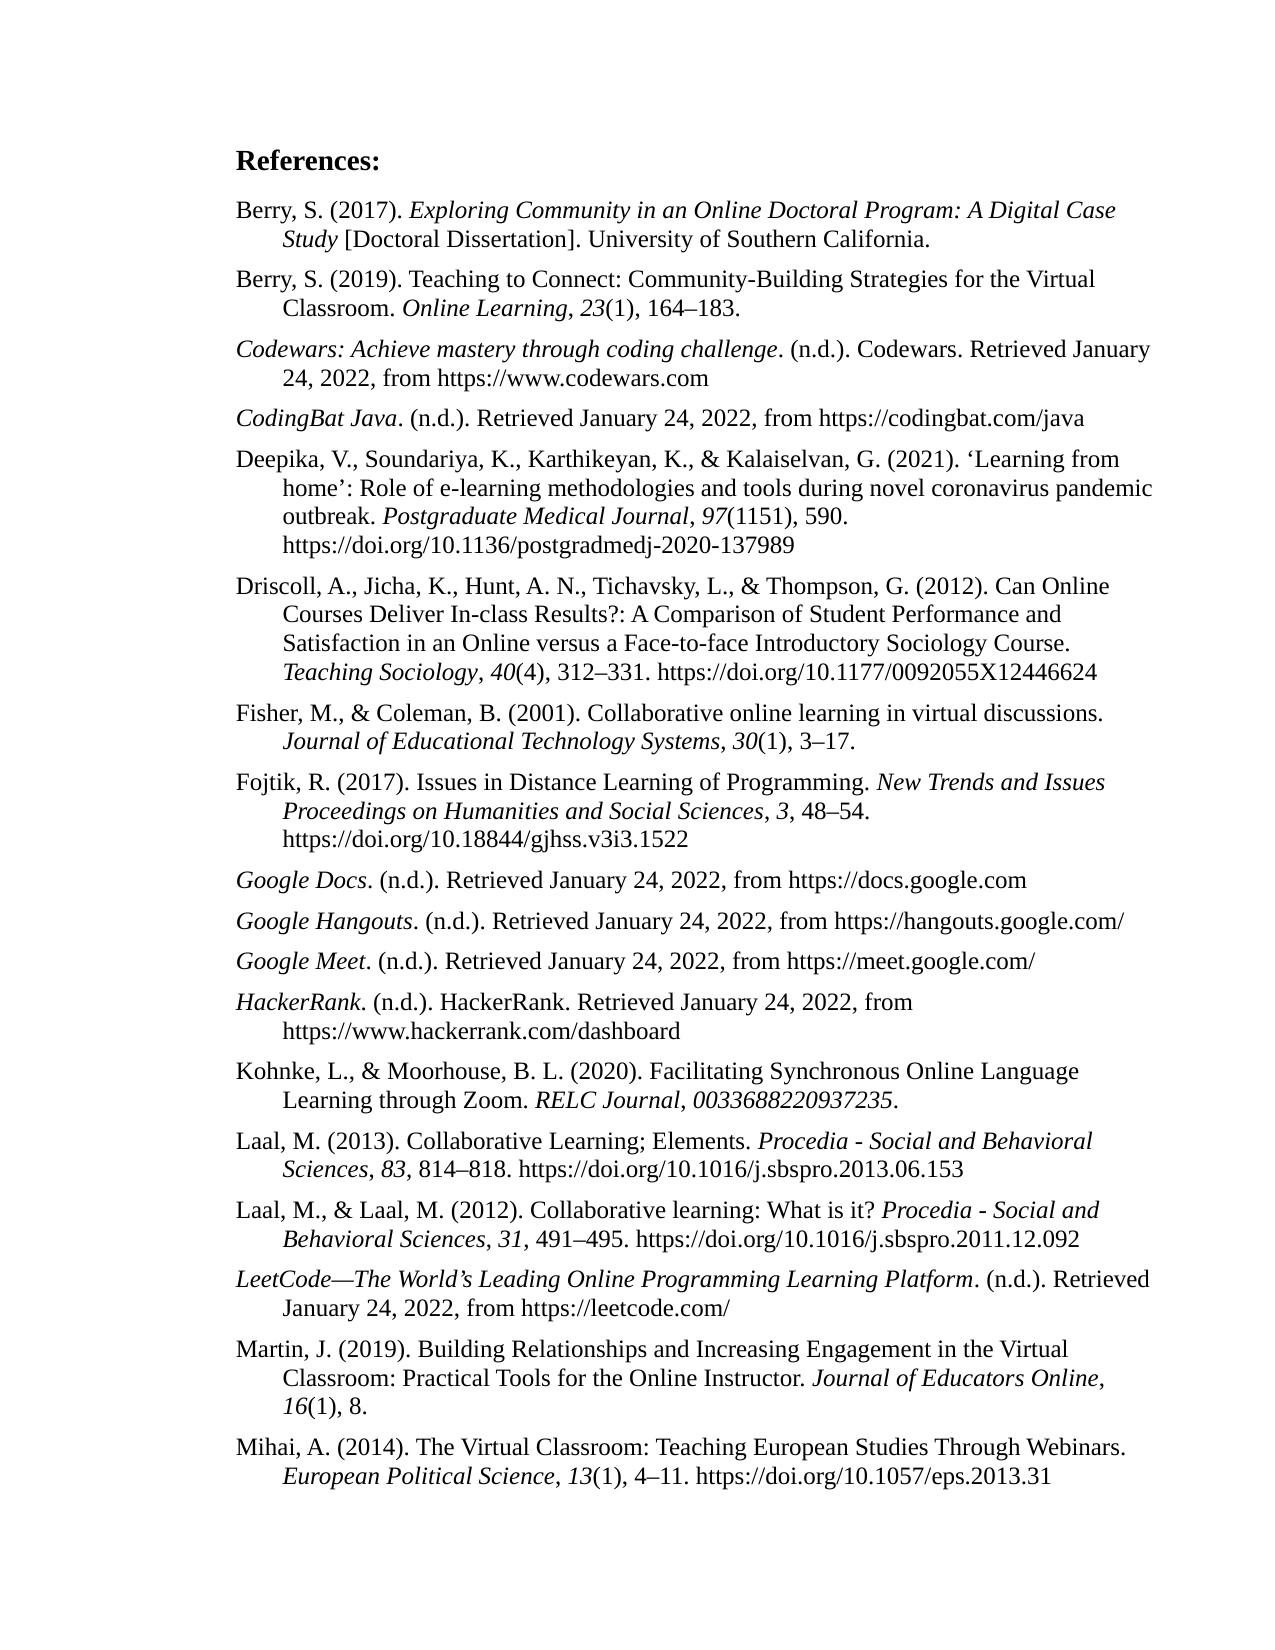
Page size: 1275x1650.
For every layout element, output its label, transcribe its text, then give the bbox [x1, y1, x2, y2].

text Kohnke, L., & Moorhouse, B. L. (2020). Facilitating Synchronous Online Language Learning through Zoom. RELC Journal, 0033688220937235. [236, 1056, 1157, 1114]
text Google Meet. (n.d.). Retrieved January 24, 2022, from https://meet.google.com/ [236, 946, 1157, 975]
text Codewars: Achieve mastery through coding challenge. (n.d.). Codewars. Retrieved January 24, 2022, from https://www.codewars.com [236, 334, 1157, 391]
text Martin, J. (2019). Building Relationships and Increasing Engagement in the Virtual Classroom: Practical Tools for the Online Instructor. Journal of Educators Online, 16(1), 8. [236, 1334, 1157, 1420]
text Laal, M., & Laal, M. (2012). Collaborative learning: What is it? Procedia - Social and Behavioral Sciences, 31, 491–495. https://doi.org/10.1016/j.sbspro.2011.12.092 [236, 1195, 1157, 1253]
text Laal, M. (2013). Collaborative Learning; Elements. Procedia - Social and Behavioral Sciences, 83, 814–818. https://doi.org/10.1016/j.sbspro.2013.06.153 [236, 1126, 1157, 1183]
text LeetCode—The World’s Leading Online Programming Learning Platform. (n.d.). Retrieved January 24, 2022, from https://leetcode.com/ [236, 1264, 1157, 1322]
text CodingBat Java. (n.d.). Retrieved January 24, 2022, from https://codingbat.com/java [236, 403, 1157, 432]
text Mihai, A. (2014). The Virtual Classroom: Teaching European Studies Through Webinars. European Political Science, 13(1), 4–11. https://doi.org/10.1057/eps.2013.31 [236, 1432, 1157, 1489]
text HackerRank. (n.d.). HackerRank. Retrieved January 24, 2022, from https://www.hackerrank.com/dashboard [236, 987, 1157, 1044]
text Google Docs. (n.d.). Retrieved January 24, 2022, from https://docs.google.com [236, 865, 1157, 894]
text Fojtik, R. (2017). Issues in Distance Learning of Programming. New Trends and Issues Proceedings on Humanities and Social Sciences, 3, 48–54. https://doi.org/10.18844/gjhss.v3i3.1522 [236, 767, 1157, 853]
text Berry, S. (2017). Exploring Community in an Online Doctoral Program: A Digital Case Study [Doctoral Dissertation]. University of Southern California. [236, 195, 1157, 253]
text Berry, S. (2019). Teaching to Connect: Community-Building Strategies for the Virtual Classroom. Online Learning, 23(1), 164–183. [236, 264, 1157, 322]
subtitle References: [236, 143, 1157, 177]
text Google Hangouts. (n.d.). Retrieved January 24, 2022, from https://hangouts.google.com/ [236, 906, 1157, 934]
text Driscoll, A., Jicha, K., Hunt, A. N., Tichavsky, L., & Thompson, G. (2012). Can Online Courses Deliver In-class Results?: A Comparison of Student Performance and Satisfaction in an Online versus a Face-to-face Introductory Sociology Course. Teaching Sociology, 40(4), 312–331. https://doi.org/10.1177/0092055X12446624 [236, 571, 1157, 686]
text Deepika, V., Soundariya, K., Karthikeyan, K., & Kalaiselvan, G. (2021). ‘Learning from home’: Role of e-learning methodologies and tools during novel coronavirus pandemic outbreak. Postgraduate Medical Journal, 97(1151), 590. https://doi.org/10.1136/postgradmedj-2020-137989 [236, 444, 1157, 559]
text Fisher, M., & Coleman, B. (2001). Collaborative online learning in virtual discussions. Journal of Educational Technology Systems, 30(1), 3–17. [236, 698, 1157, 755]
